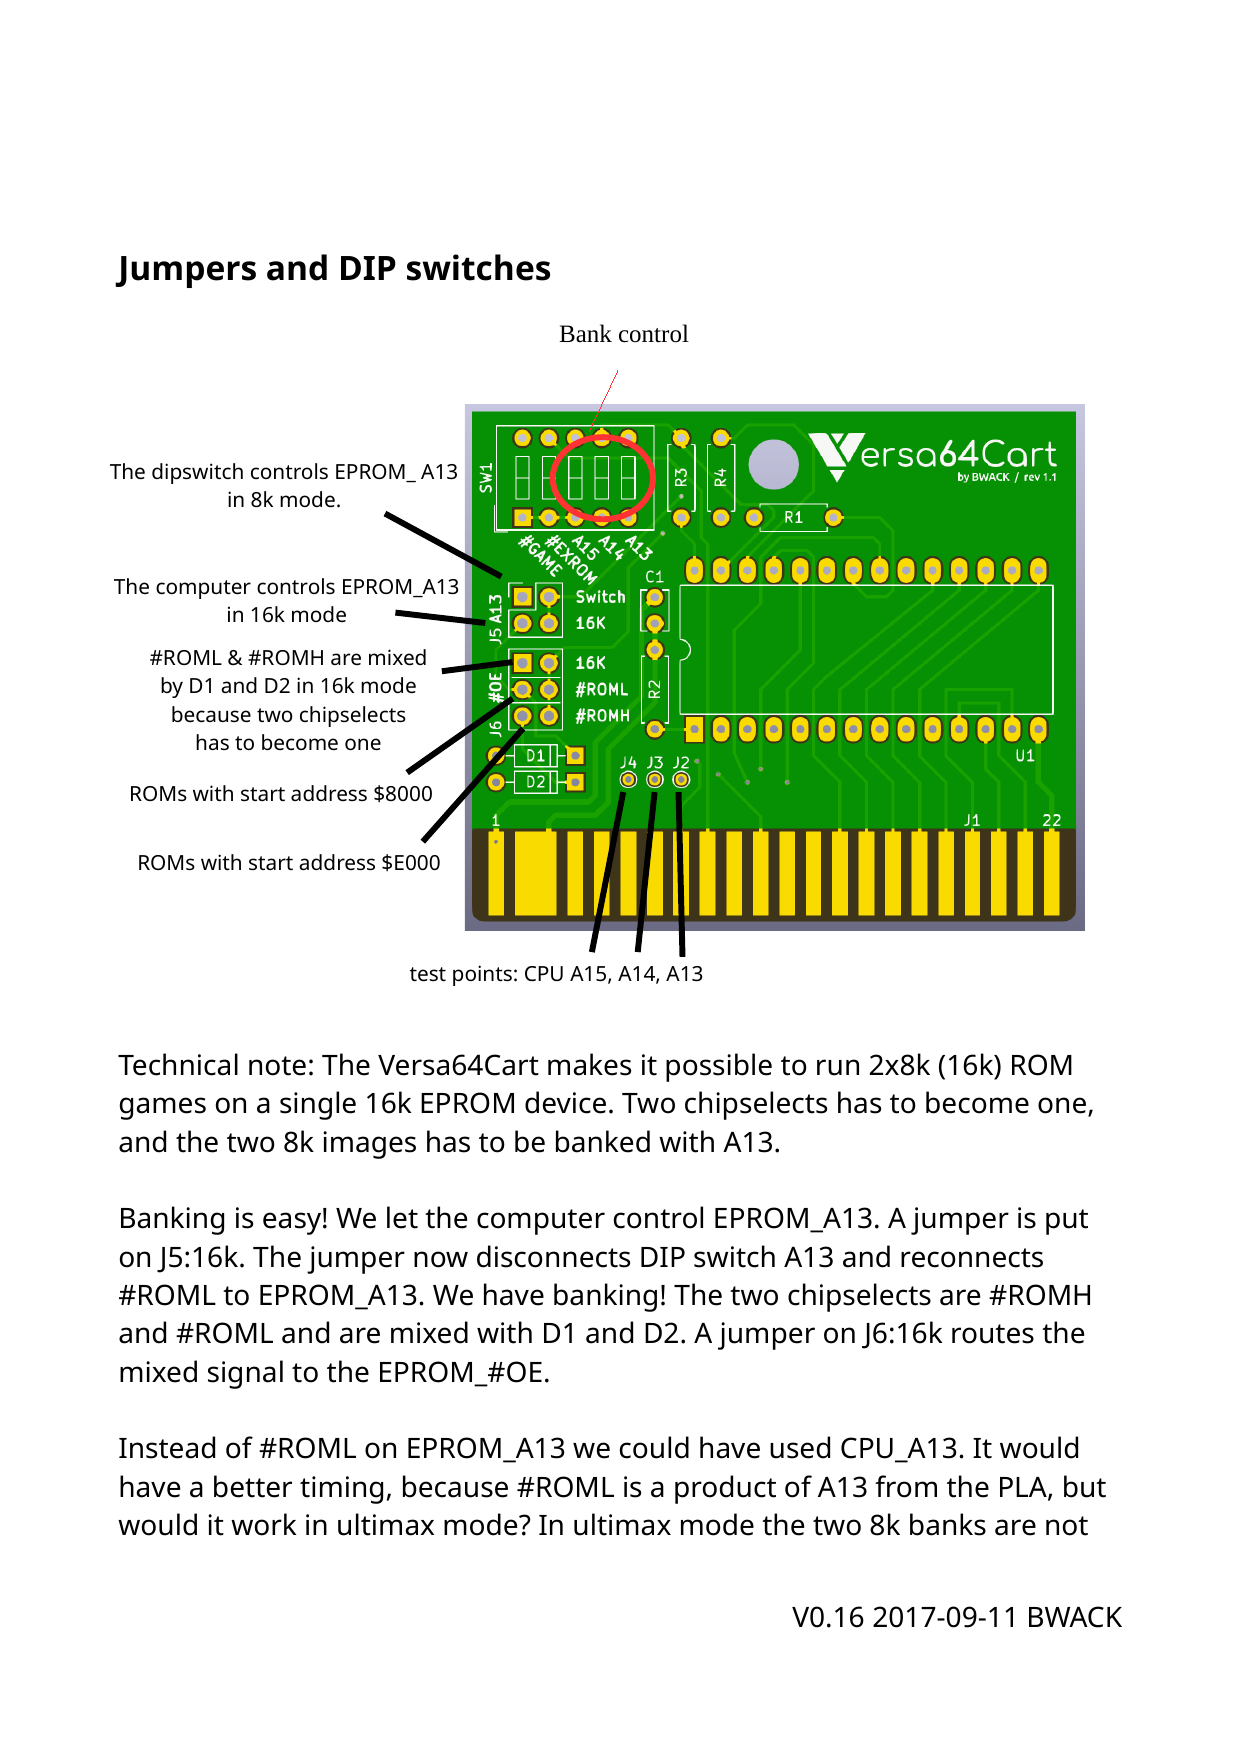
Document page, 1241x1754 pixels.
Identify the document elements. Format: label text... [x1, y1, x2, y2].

picture [464, 404, 1085, 931]
subtitle Jumpers and DIP switches [118, 245, 1122, 291]
text Instead of #ROML on EPROM_A13 we could have used CPU_A13. It would have a better timing, because #ROML is a product of A13 from the PLA, but would it work in ultimax mode? In ultimax mode the two 8k banks are not [118, 1428, 1122, 1543]
text Technical note: The Versa64Cart makes it possible to run 2x8k (16k) ROM games on a single 16k EPROM device. Two chipselects has to become one, and the two 8k images has to be banked with A13. [118, 1045, 1122, 1160]
text Banking is easy! We let the computer control EPROM_A13. A jumper is put on J5:16k. The jumper now disconnects DIP switch A13 and reconnects #ROML to EPROM_A13. We have banking! The two chipselects are #ROMH and #ROML and are mixed with D1 and D2. A jumper on J6:16k routes the mixed signal to the EPROM_#OE. [118, 1198, 1122, 1390]
